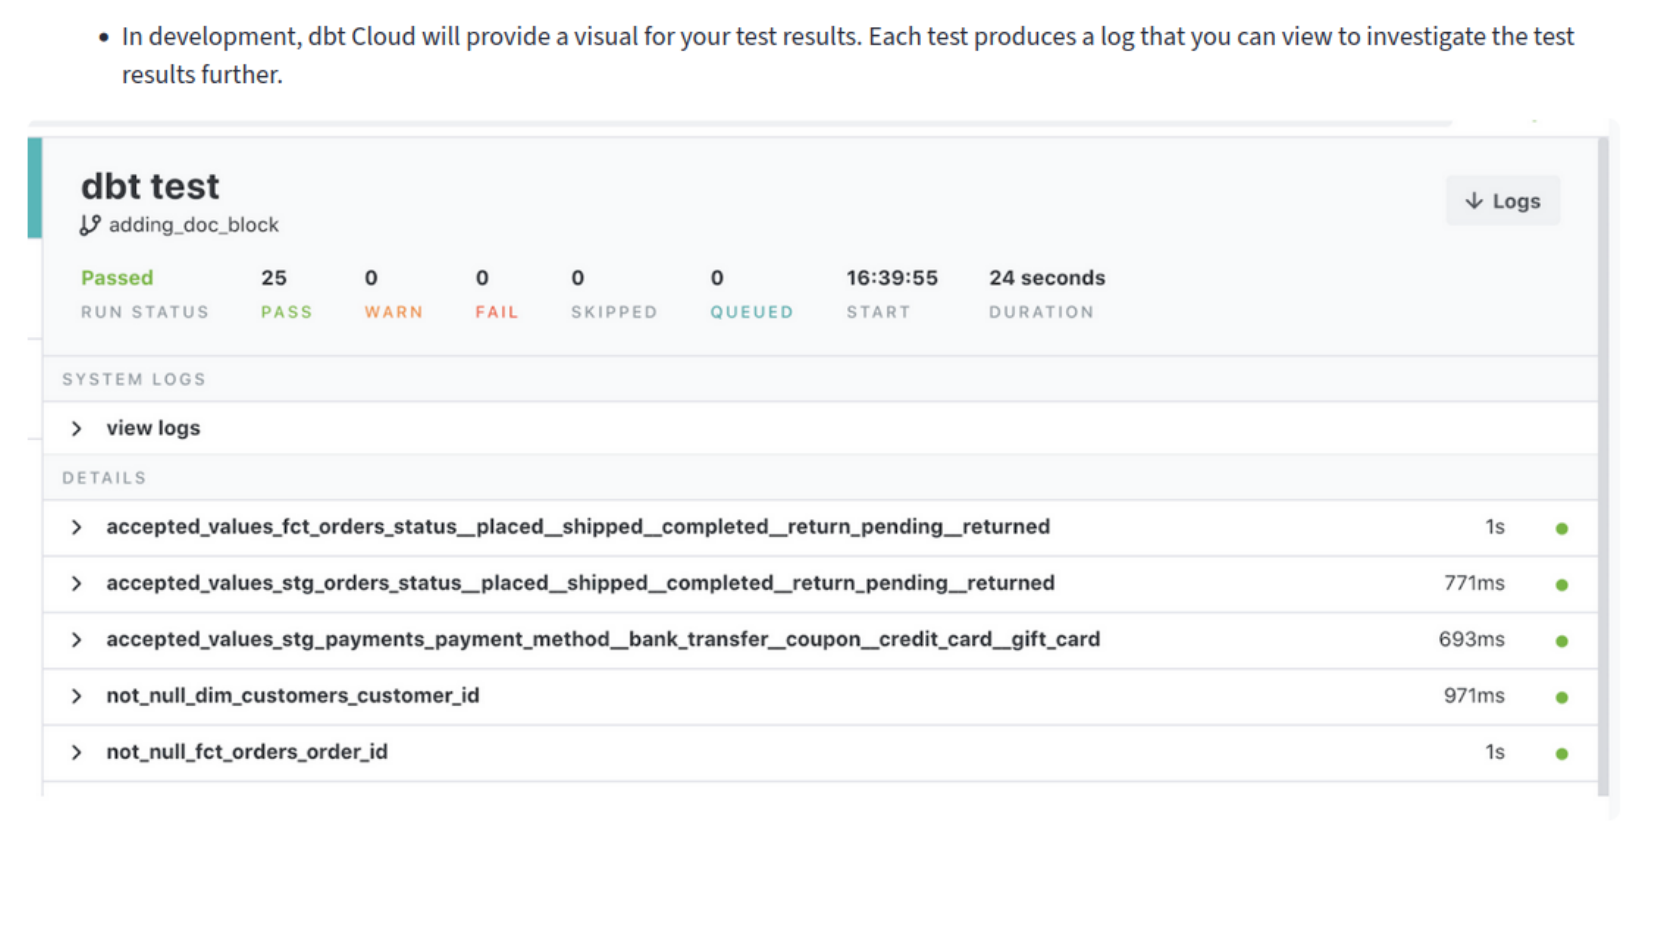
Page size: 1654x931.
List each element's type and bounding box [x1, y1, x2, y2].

picture [0, 10, 1654, 826]
